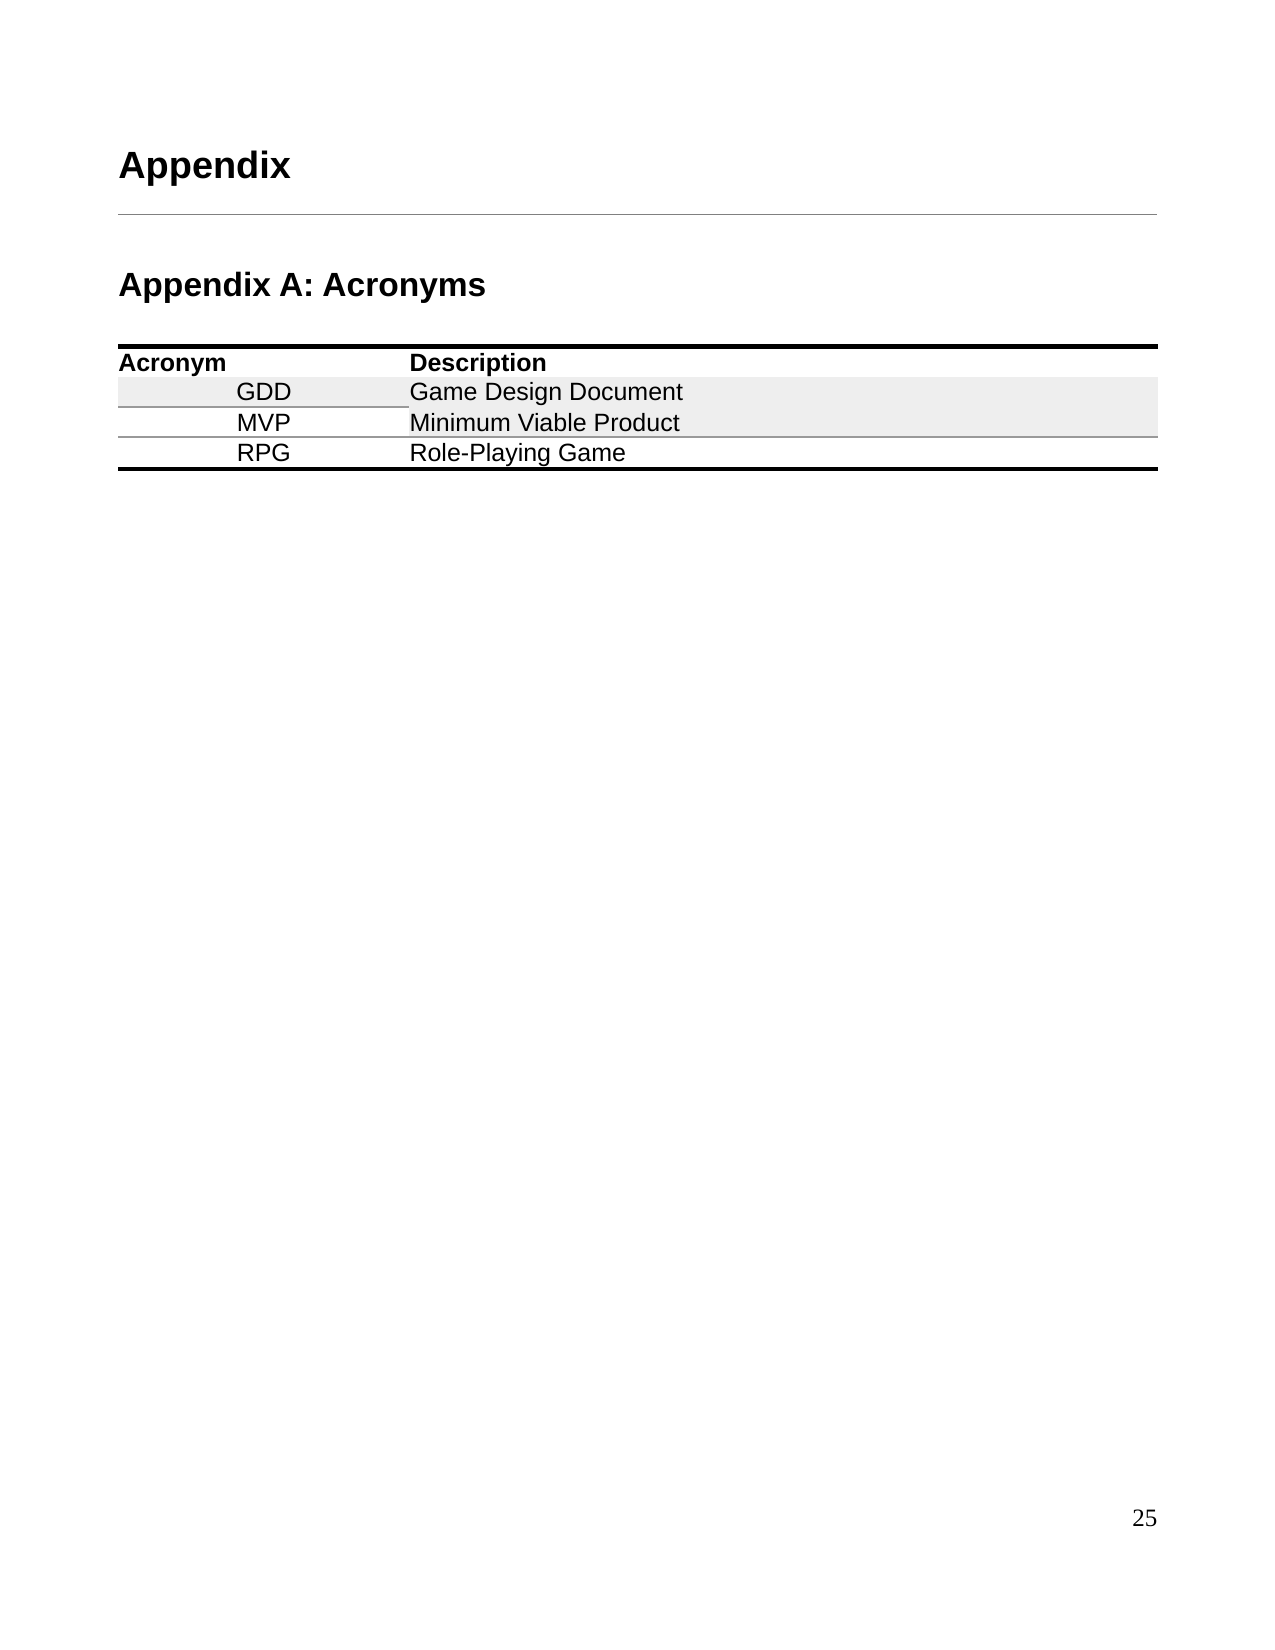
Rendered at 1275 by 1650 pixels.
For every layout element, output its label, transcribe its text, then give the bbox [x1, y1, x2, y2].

table_cell Game Design Document [409, 377, 1158, 406]
table_cell RPG [118, 438, 409, 467]
table_cell GDD [118, 377, 409, 406]
table_cell MVP [118, 408, 409, 436]
subtitle Appendix [118, 143, 1157, 187]
table_header Description [409, 349, 1158, 377]
table_cell Minimum Viable Product [409, 406, 1158, 436]
table_header Acronym [118, 349, 409, 377]
subtitle Appendix A: Acronyms [118, 264, 1157, 303]
table_cell Role-Playing Game [409, 438, 1158, 467]
